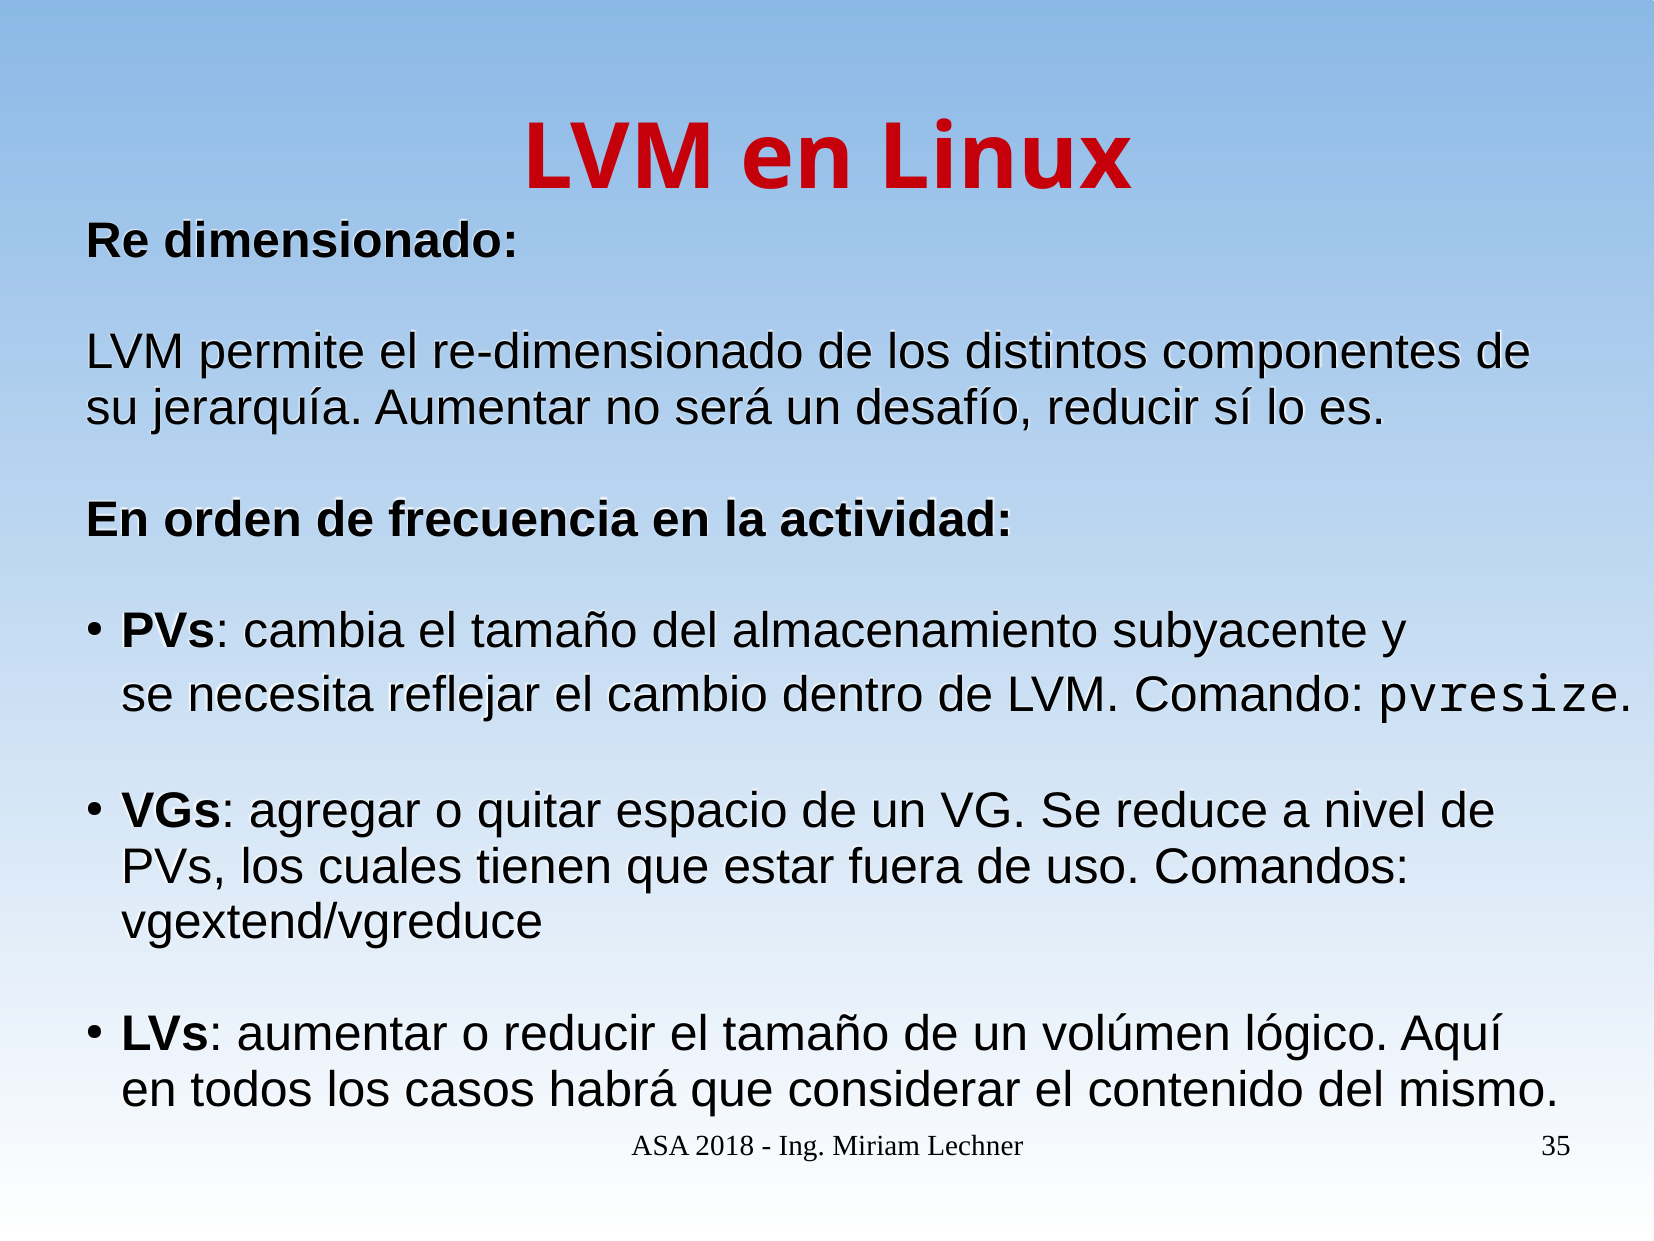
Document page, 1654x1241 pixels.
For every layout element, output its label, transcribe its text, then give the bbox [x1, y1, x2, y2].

text_box Re dimensionado: LVM permite el re-dimensionado de los distintos componentes de su jerarquía. Aumentar no será un desafío, reducir sí lo es. En orden de frecuencia en la actividad: PVs: cambia el tamaño del almacenamiento subyacente y se necesita reflejar el cambio dentro de LVM. Comando: pvresize. VGs: agregar o quitar espacio de un VG. Se reduce a nivel de PVs, los cuales tienen que estar fuera de uso. Comandos: vgextend/vgreduce LVs: aumentar o reducir el tamaño de un volúmen lógico. Aquí en todos los casos habrá que considerar el contenido del mismo. [70, 204, 1650, 1120]
title LVM en Linux [82, 49, 1571, 204]
